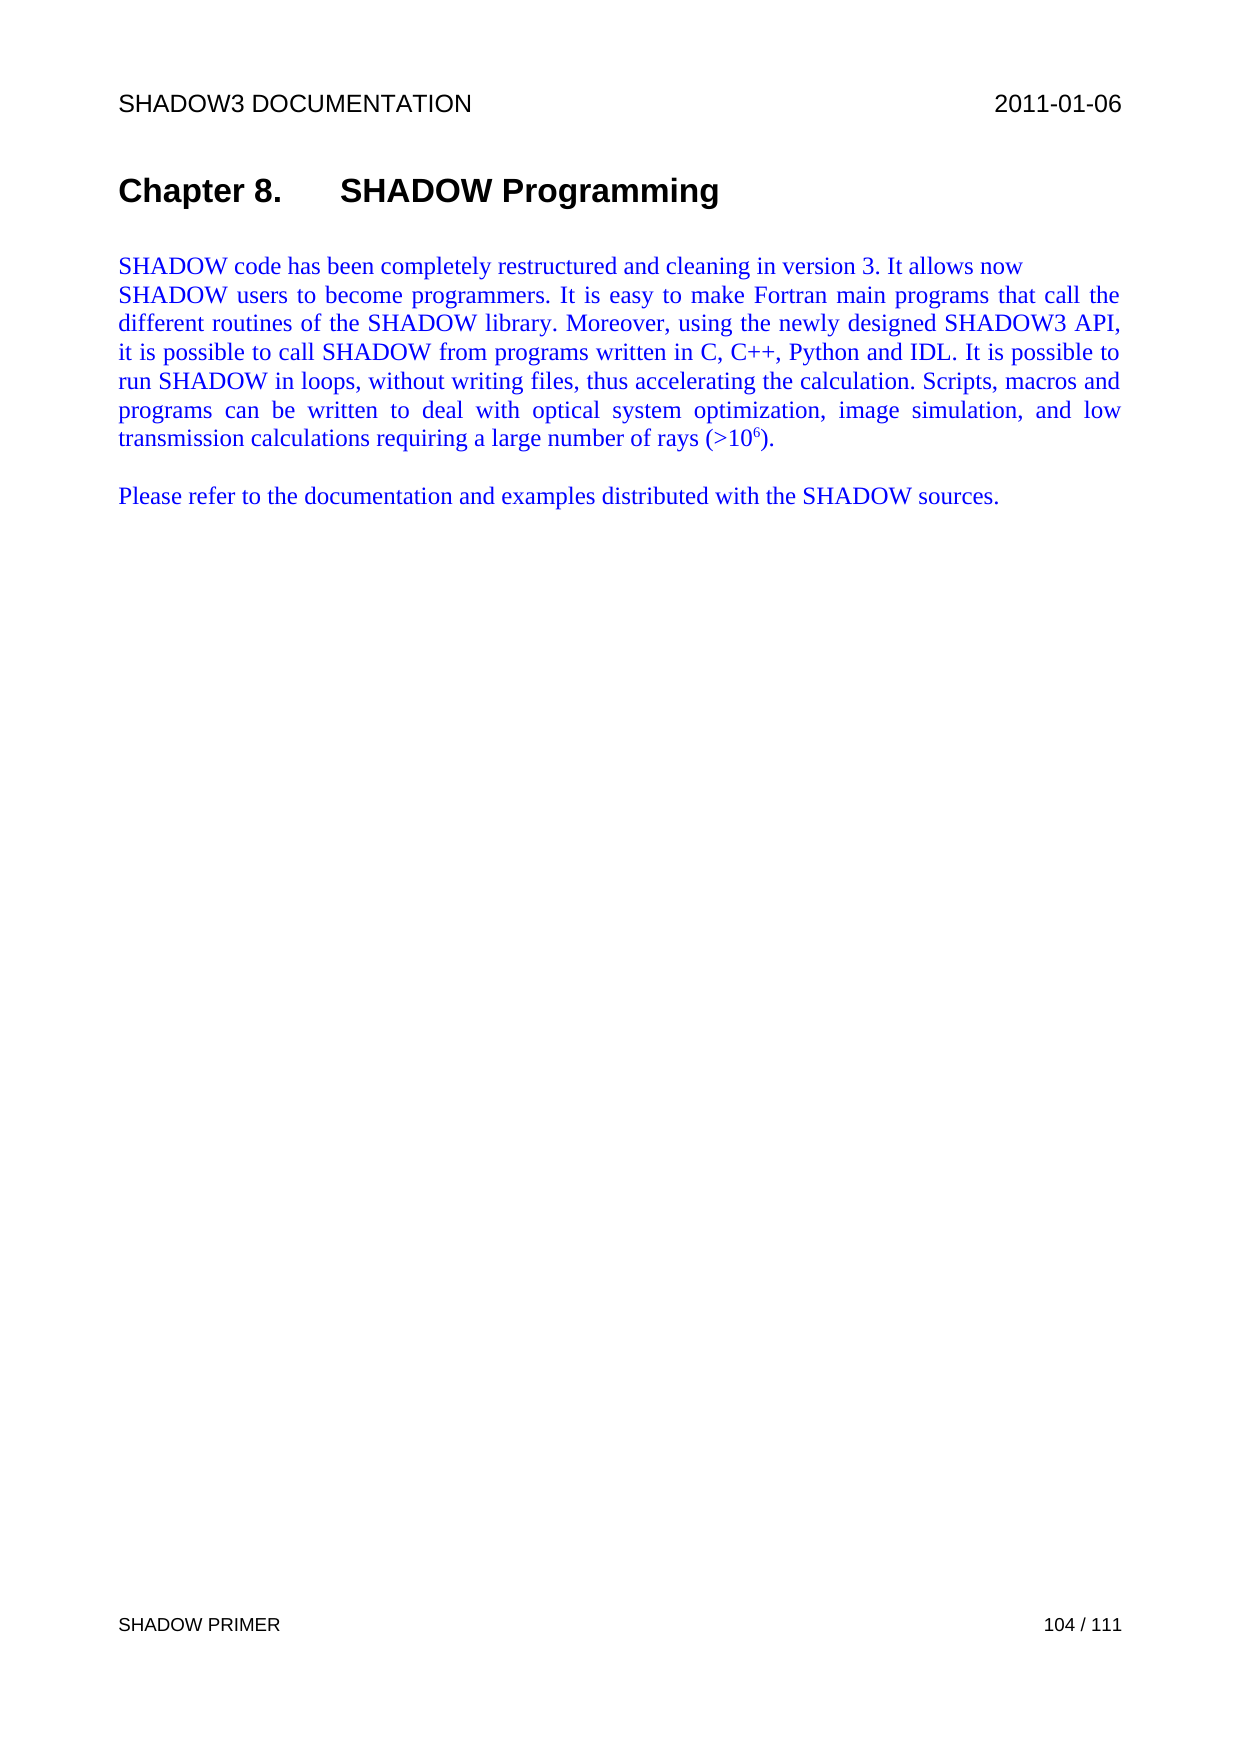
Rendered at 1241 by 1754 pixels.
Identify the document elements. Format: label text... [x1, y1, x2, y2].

text SHADOW users to become programmers. It is easy to make Fortran main programs that call the different routines of the SHADOW library. Moreover, using the newly designed SHADOW3 API, it is possible to call SHADOW from programs written in C, C++, Python and IDL. It is possible to run SHADOW in loops, without writing files, thus accelerating the calculation. Scripts, macros and programs can be written to deal with optical system optimization, image simulation, and low transmission calculations requiring a large number of rays (>106). [118, 280, 1122, 452]
text SHADOW code has been completely restructured and cleaning in version 3. It allows now [118, 251, 1122, 280]
text Please refer to the documentation and examples distributed with the SHADOW sources. [118, 481, 1122, 510]
subtitle SHADOW Programming [118, 171, 1122, 210]
